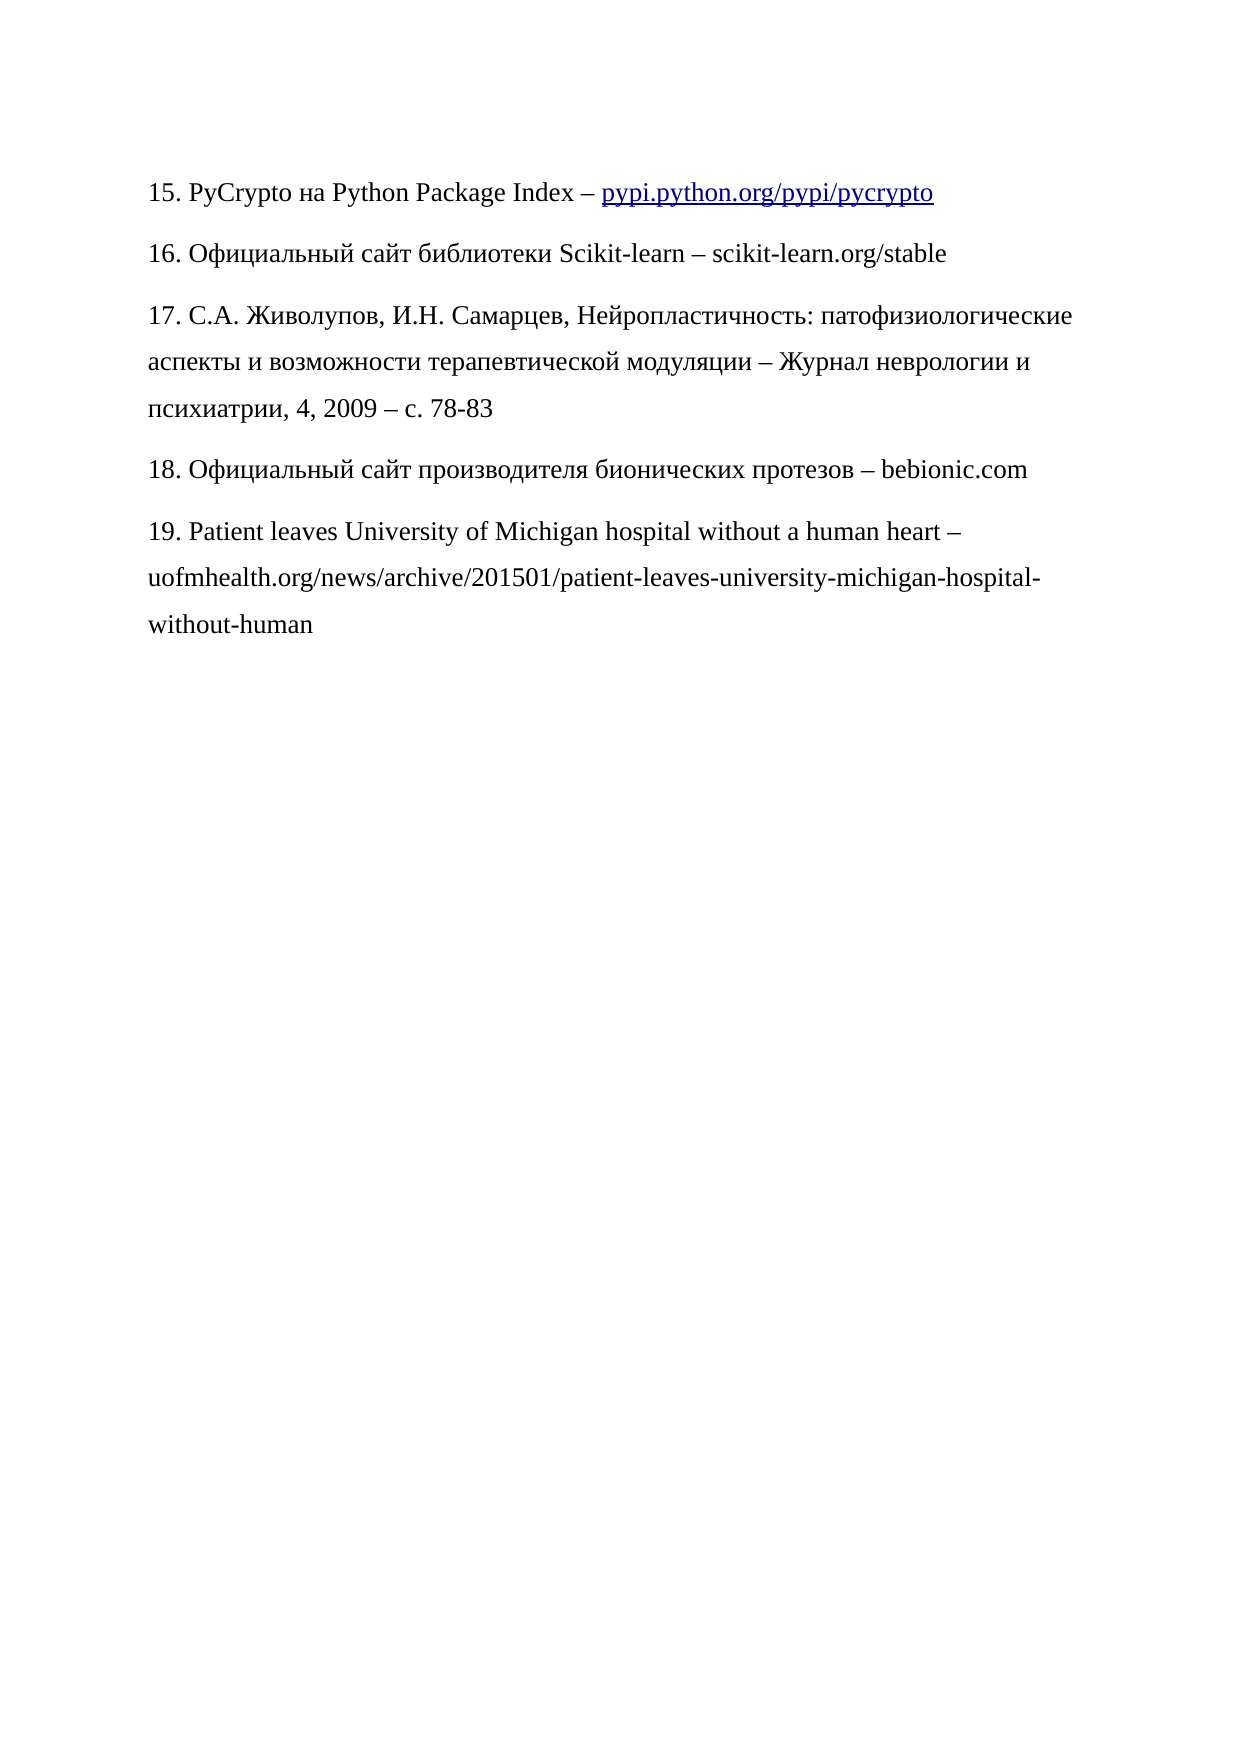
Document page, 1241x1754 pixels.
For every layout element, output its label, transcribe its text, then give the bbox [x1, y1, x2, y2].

text 19. Patient leaves University of Michigan hospital without a human heart – uofmhealth.org/news/archive/201501/patient-leaves-university-michigan-hospital-without-human [148, 515, 1122, 639]
text 15. PyCrypto на Python Package Index – pypi.python.org/pypi/pycrypto [148, 176, 1122, 207]
text 17. C.А. Живолупов, И.Н. Самарцев, Нейропластичность: патофизиологические аспекты и возможности терапевтической модуляции – Журнал неврологии и психиатрии, 4, 2009 – с. 78-83 [148, 299, 1122, 423]
text 16. Официальный сайт библиотеки Scikit-learn – scikit-learn.org/stable [148, 238, 1122, 269]
text 18. Официальный сайт производителя бионических протезов – bebionic.com [148, 453, 1122, 484]
